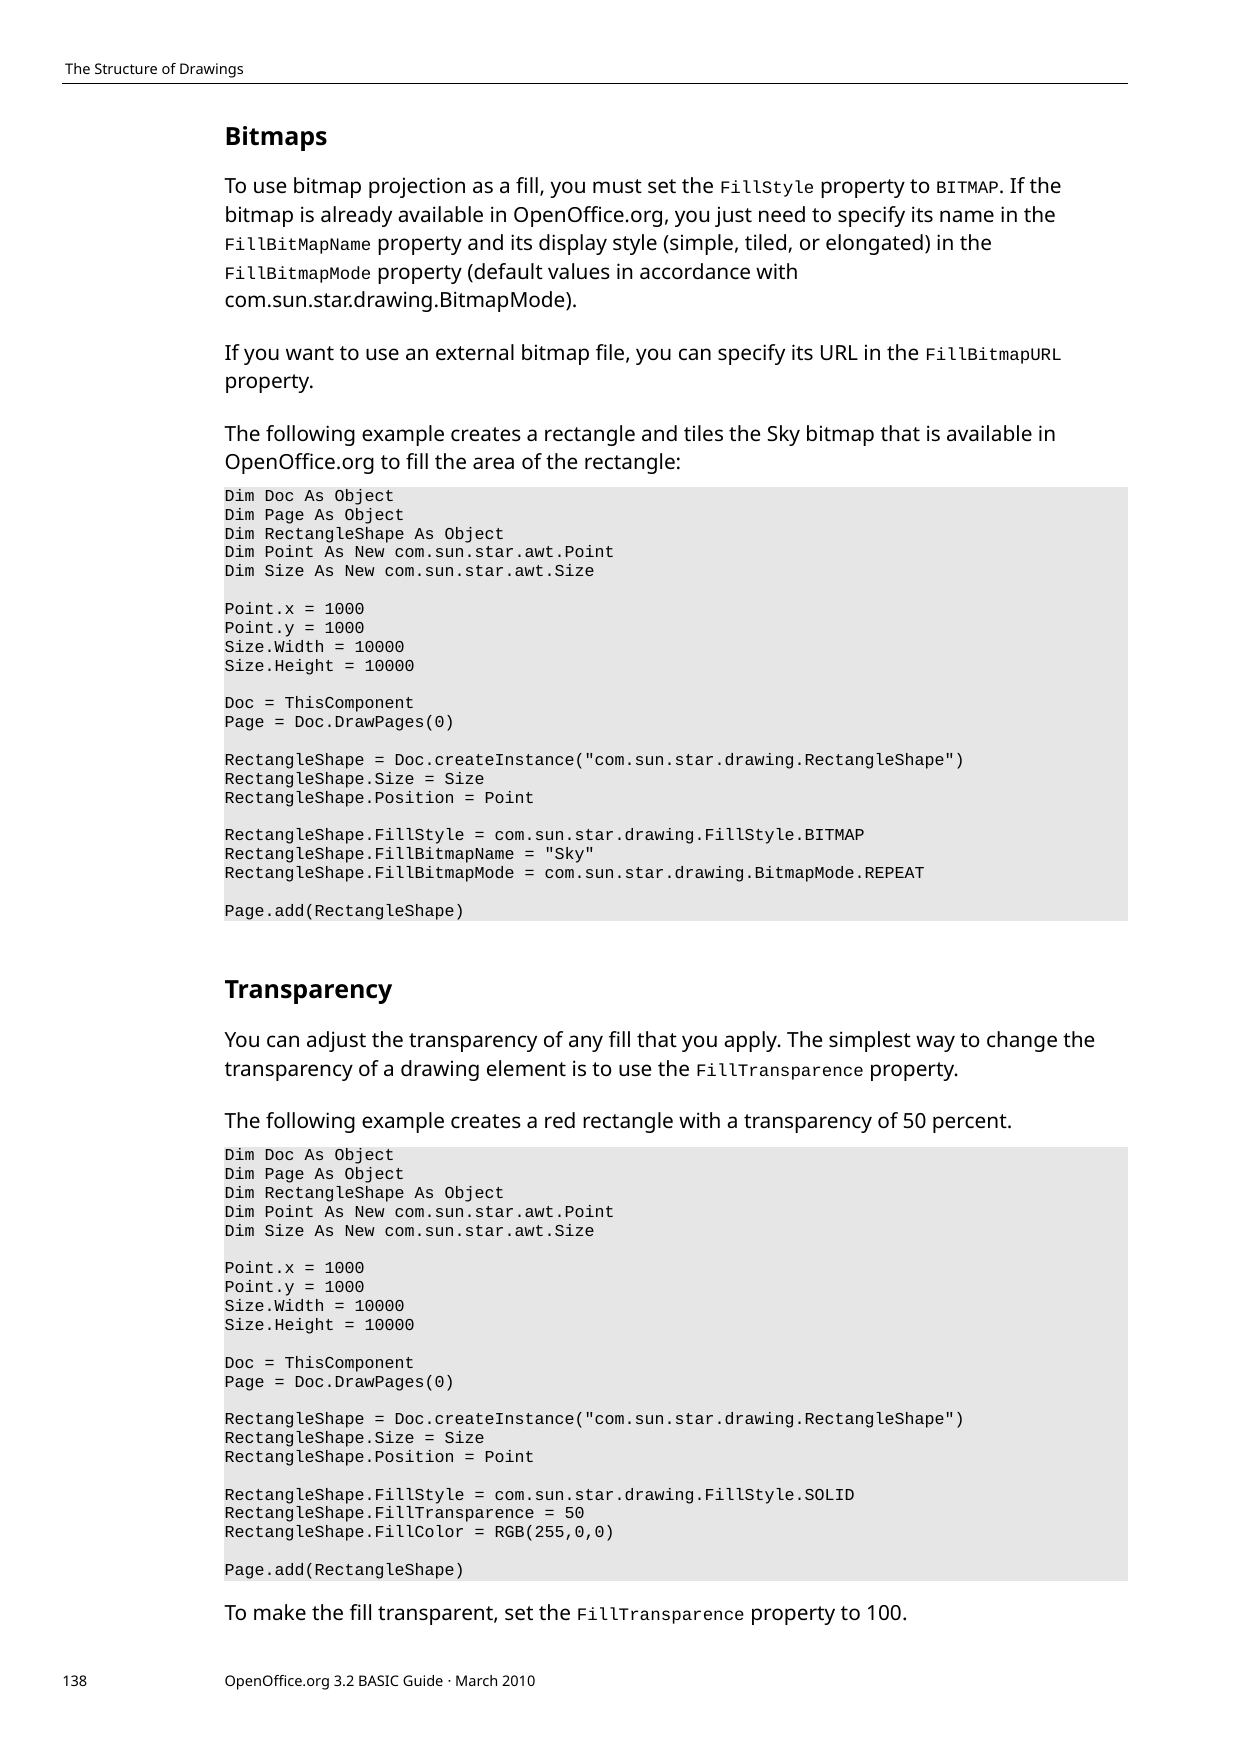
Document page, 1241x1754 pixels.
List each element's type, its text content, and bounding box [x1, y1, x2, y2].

text To use bitmap projection as a fill, you must set the FillStyle property to BITMAP. If the bitmap is already available in OpenOffice.org, you just need to specify its name in the FillBitMapName property and its display style (simple, tiled, or elongated) in the FillBitmapMode property (default values in accordance with com.sun.star.drawing.BitmapMode). [224, 172, 1128, 314]
text If you want to use an external bitmap file, you can specify its URL in the FillBitmapURL property. [224, 338, 1128, 395]
text The following example creates a rectangle and tiles the Sky bitmap that is available in OpenOffice.org to fill the area of the rectangle: [224, 419, 1128, 476]
text Dim Doc As Object Dim Page As Object Dim RectangleShape As Object Dim Point As New com.sun.star.awt.Point Dim Size As New com.sun.star.awt.Size Point.x = 1000 Point.y = 1000 Size.Width = 10000 Size.Height = 10000 Doc = ThisComponent Page = Doc.DrawPages(0) RectangleShape = Doc.createInstance("com.sun.star.drawing.RectangleShape") RectangleShape.Size = Size RectangleShape.Position = Point RectangleShape.FillStyle = com.sun.star.drawing.FillStyle.BITMAP RectangleShape.FillBitmapName = "Sky" RectangleShape.FillBitmapMode = com.sun.star.drawing.BitmapMode.REPEAT Page.add(RectangleShape) [224, 487, 1128, 921]
subtitle Transparency [224, 972, 1128, 1006]
text You can adjust the transparency of any fill that you apply. The simplest way to change the transparency of a drawing element is to use the FillTransparence property. [224, 1026, 1128, 1082]
text To make the fill transparent, set the FillTransparence property to 100. [224, 1598, 1128, 1627]
subtitle Bitmaps [224, 118, 1128, 152]
text Dim Doc As Object Dim Page As Object Dim RectangleShape As Object Dim Point As New com.sun.star.awt.Point Dim Size As New com.sun.star.awt.Size Point.x = 1000 Point.y = 1000 Size.Width = 10000 Size.Height = 10000 Doc = ThisComponent Page = Doc.DrawPages(0) RectangleShape = Doc.createInstance("com.sun.star.drawing.RectangleShape") RectangleShape.Size = Size RectangleShape.Position = Point RectangleShape.FillStyle = com.sun.star.drawing.FillStyle.SOLID RectangleShape.FillTransparence = 50 RectangleShape.FillColor = RGB(255,0,0) Page.add(RectangleShape) [224, 1147, 1128, 1581]
text The following example creates a red rectangle with a transparency of 50 percent. [224, 1106, 1128, 1135]
